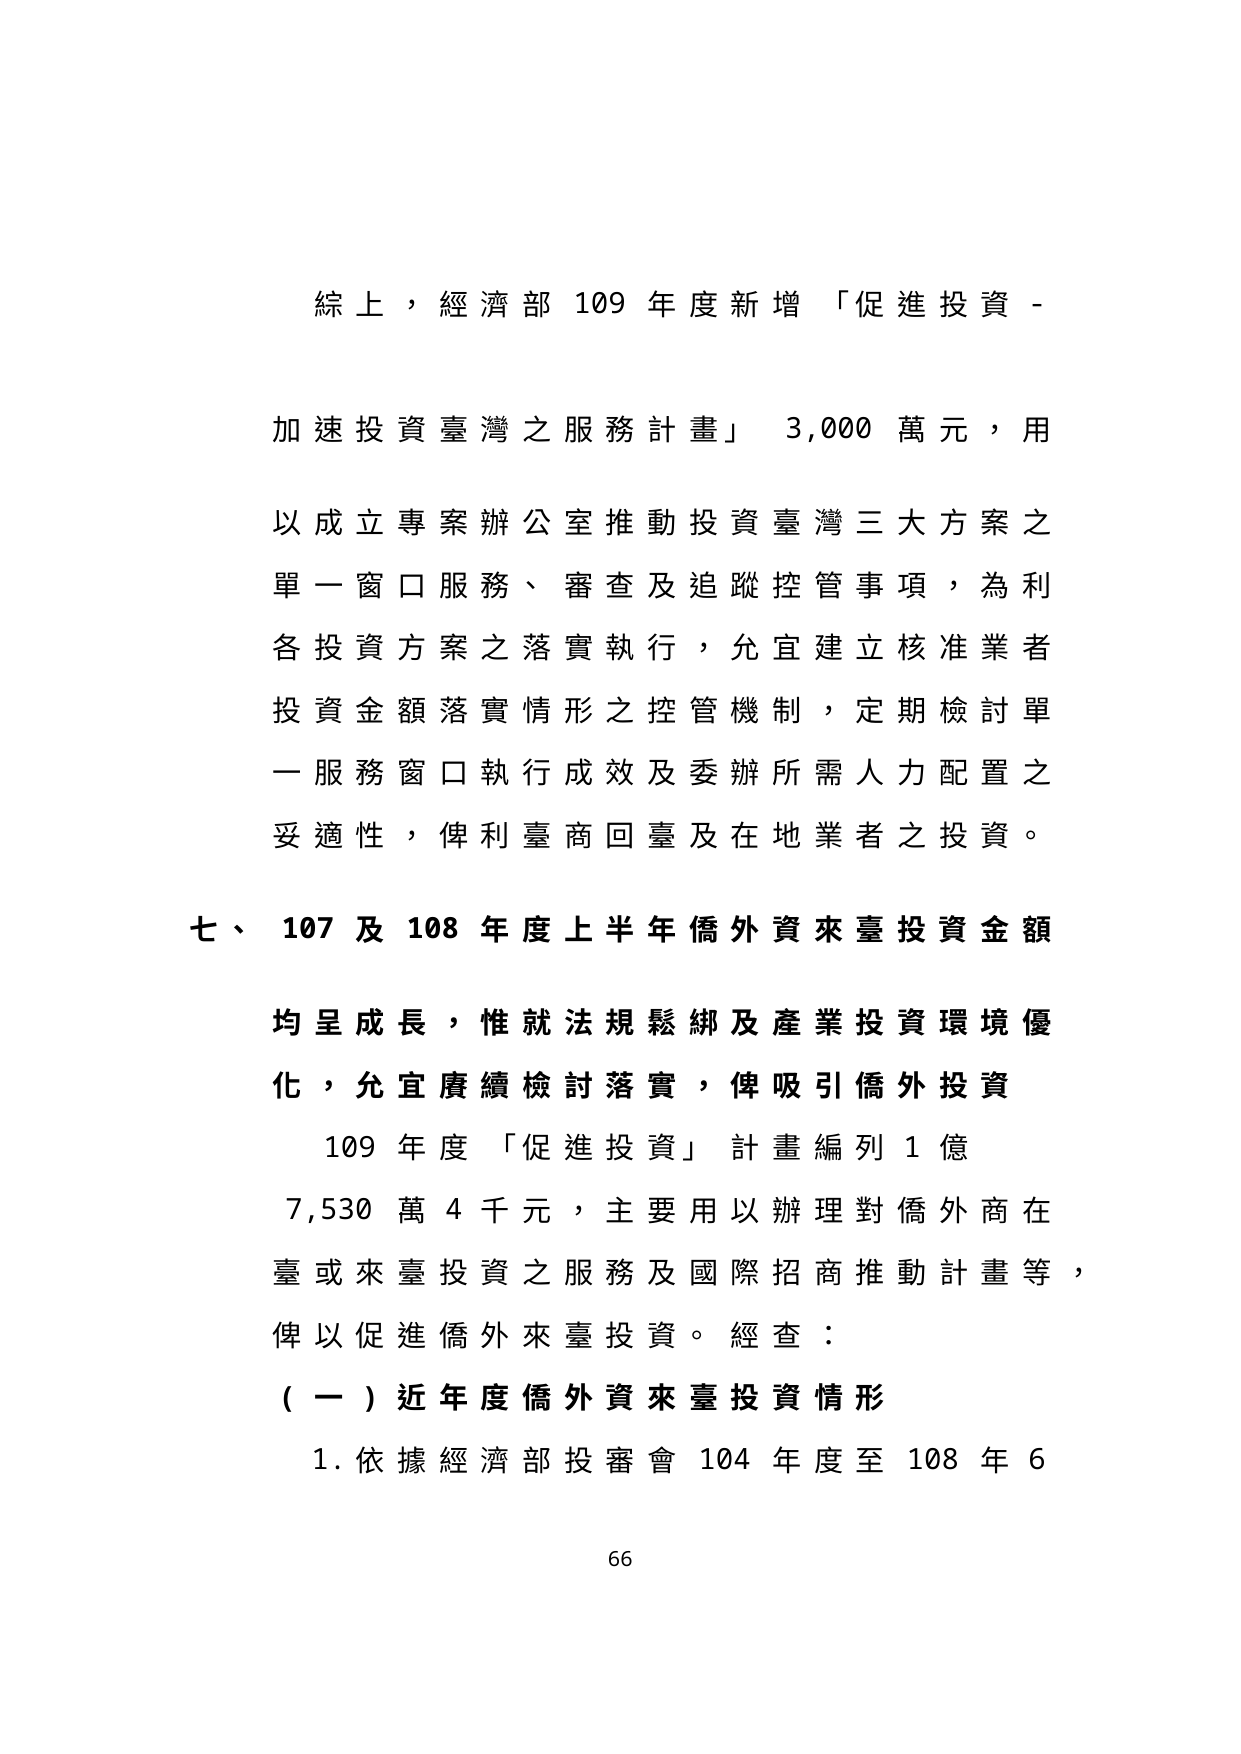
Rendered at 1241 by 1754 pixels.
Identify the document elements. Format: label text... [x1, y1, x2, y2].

text 109年度「促進投資」計畫編列1億7,530萬4千元，主要用以辦理對僑外商在臺或來臺投資之服務及國際招商推動計畫等，俾以促進僑外來臺投資。經查： [242, 1104, 1058, 1354]
text 七、107及108年度上半年僑外資來臺投資金額均呈成長，惟就法規鬆綁及產業投資環境優化，允宜賡續檢討落實，俾吸引僑外投資 [183, 854, 1058, 1104]
text 綜上，經濟部109年度新增「促進投資-加速投資臺灣之服務計畫」3,000萬元，用以成立專案辦公室推動投資臺灣三大方案之單一窗口服務、審查及追蹤控管事項，為利各投資方案之落實執行，允宜建立核准業者投資金額落實情形之控管機制，定期檢討單一服務窗口執行成效及委辦所需人力配置之妥適性，俾利臺商回臺及在地業者之投資。 [242, 229, 1058, 854]
text (一)近年度僑外資來臺投資情形 [242, 1354, 1058, 1417]
text 1.依據經濟部投審會104年度至108年6 [271, 1417, 1058, 1479]
